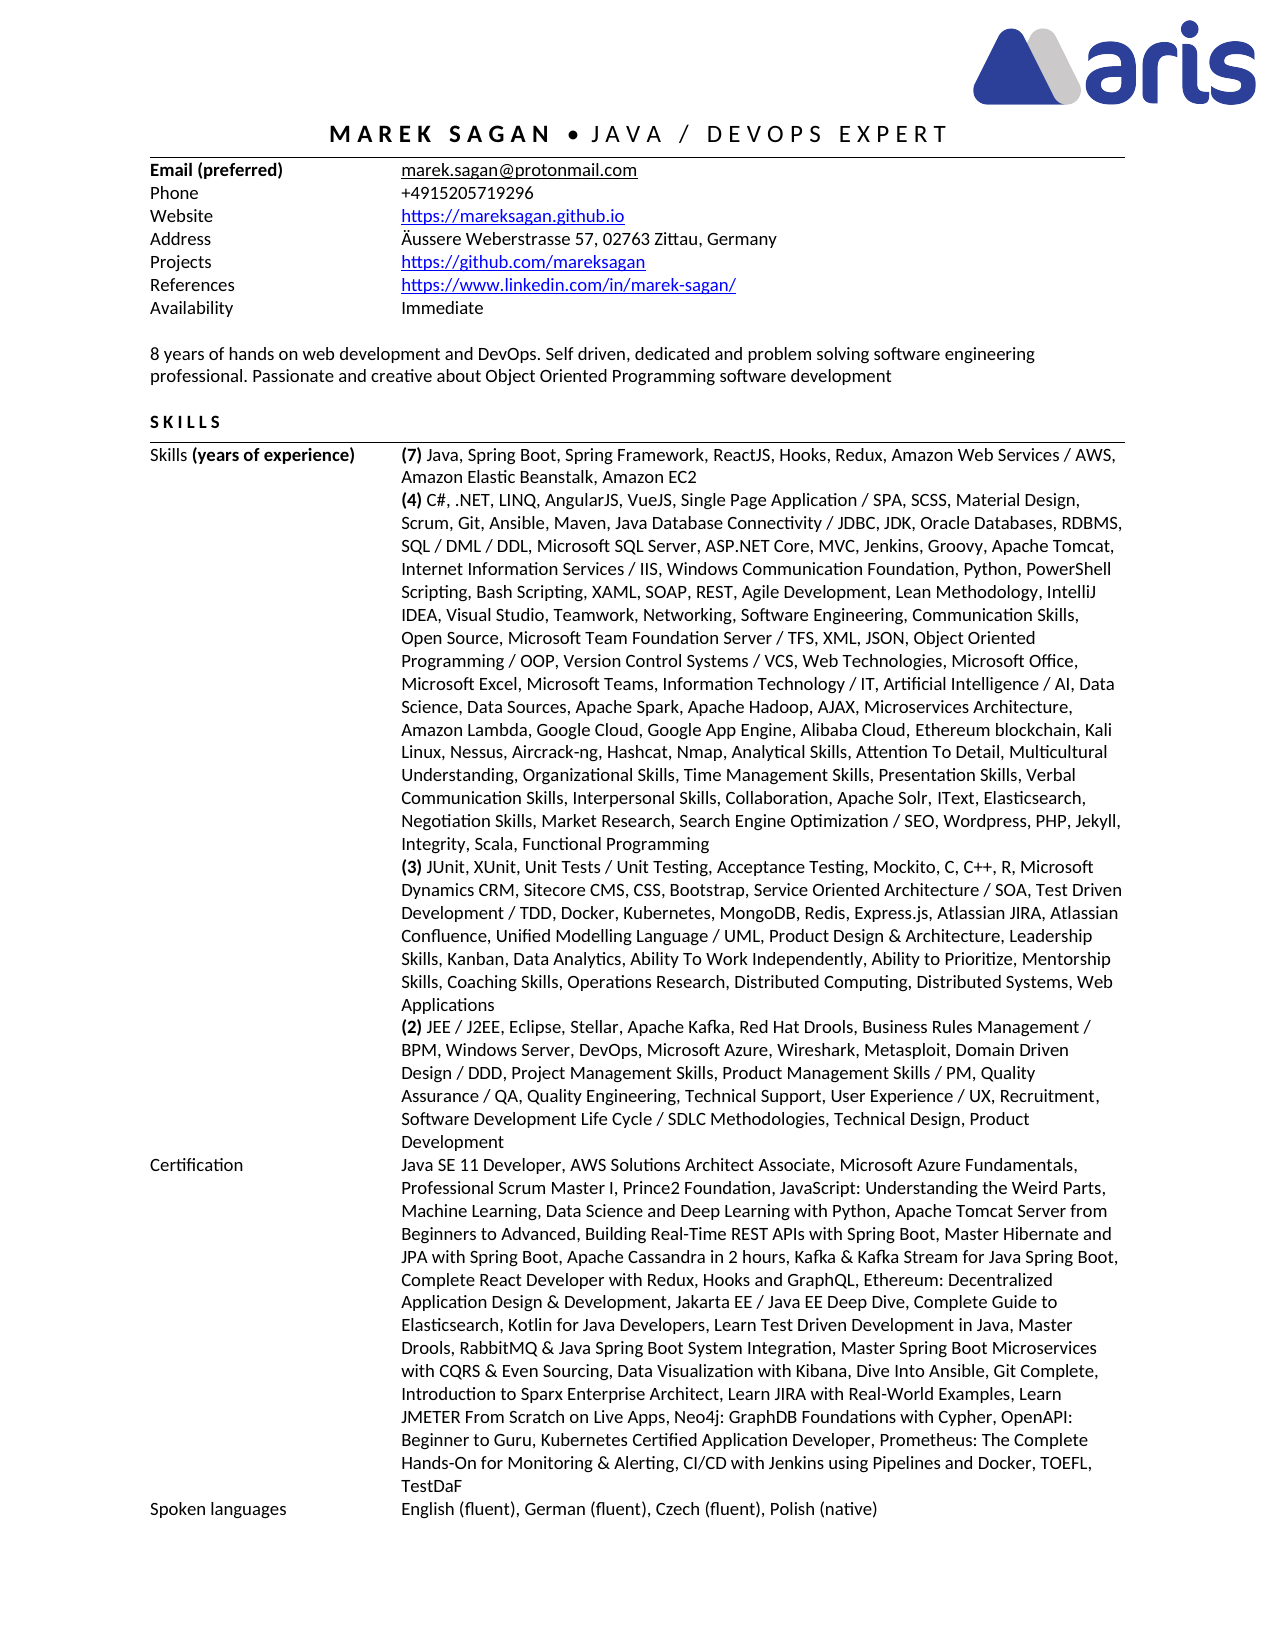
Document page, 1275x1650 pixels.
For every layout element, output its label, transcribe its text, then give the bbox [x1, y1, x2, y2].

text Certification Java SE 11 Developer, AWS Solutions Architect Associate, Microsoft Azure Fundamentals, Professional Scrum Master I, Prince2 Foundation, JavaScript: Understanding the Weird Parts, [150, 1153, 1125, 1199]
text Projects https://github.com/mareksagan [150, 250, 1125, 273]
text Email (preferred) marek.sagan@protonmail.com [150, 158, 1125, 181]
text Address Äussere Weberstrasse 57, 02763 Zittau, Germany [150, 227, 1125, 250]
subtitle SKILLS [150, 411, 1125, 442]
text Machine Learning, Data Science and Deep Learning with Python, Apache Tomcat Server from Beginners to Advanced, Building Real-Time REST APIs with Spring Boot, Master Hibernate and JPA with Spring Boot, Apache Cassandra in 2 hours, Kafka & Kafka Stream for Java Spring Boot, Complete React Developer with Redux, Hooks and GraphQL, Ethereum: Decentralized Application Design & Development, Jakarta EE / Java EE Deep Dive, Complete Guide to Elasticsearch, Kotlin for Java Developers, Learn Test Driven Development in Java, Master Drools, RabbitMQ & Java Spring Boot System Integration, Master Spring Boot Microservices with CQRS & Even Sourcing, Data Visualization with Kibana, Dive Into Ansible, Git Complete, Introduction to Sparx Enterprise Architect, Learn JIRA with Real-World Examples, Learn JMETER From Scratch on Live Apps, Neo4j: GraphDB Foundations with Cypher, OpenAPI: Beginner to Guru, Kubernetes Certified Application Developer, Prometheus: The Complete Hands-On for Monitoring & Alerting, CI/CD with Jenkins using Pipelines and Docker, TOEFL, TestDaF [150, 1199, 1125, 1497]
picture [973, 20, 1256, 105]
text Spoken languages English (fluent), German (fluent), Czech (fluent), Polish (native) [150, 1497, 1125, 1520]
text Availability Immediate [150, 296, 1125, 319]
text 8 years of hands on web development and DevOps. Self driven, dedicated and problem solving software engineering professional. Passionate and creative about Object Oriented Programming software development [150, 342, 1125, 388]
text Skills (years of experience) (7) Java, Spring Boot, Spring Framework, ReactJS, Hooks, Redux, Amazon Web Services / AWS, Amazon Elastic Beanstalk, Amazon EC2 (4) C#, .NET, LINQ, AngularJS, VueJS, Single Page Application / SPA, SCSS, Material Design, Scrum, Git, Ansible, Maven, Java Database Connectivity / JDBC, JDK, Oracle Databases, RDBMS, SQL / DML / DDL, Microsoft SQL Server, ASP.NET Core, MVC, Jenkins, Groovy, Apache Tomcat, Internet Information Services / IIS, Windows Communication Foundation, Python, PowerShell Scripting, Bash Scripting, XAML, SOAP, REST, Agile Development, Lean Methodology, IntelliJ IDEA, Visual Studio, Teamwork, Networking, Software Engineering, Communication Skills, Open Source, Microsoft Team Foundation Server / TFS, XML, JSON, Object Oriented Programming / OOP, Version Control Systems / VCS, Web Technologies, Microsoft Office, Microsoft Excel, Microsoft Teams, Information Technology / IT, Artificial Intelligence / AI, Data Science, Data Sources, Apache Spark, Apache Hadoop, AJAX, Microservices Architecture, Amazon Lambda, Google Cloud, Google App Engine, Alibaba Cloud, Ethereum blockchain, Kali Linux, Nessus, Aircrack-ng, Hashcat, Nmap, Analytical Skills, Attention To Detail, Multicultural Understanding, Organizational Skills, Time Management Skills, Presentation Skills, Verbal Communication Skills, Interpersonal Skills, Collaboration, Apache Solr, IText, Elasticsearch, Negotiation Skills, Market Research, Search Engine Optimization / SEO, Wordpress, PHP, Jekyll, Integrity, Scala, Functional Programming (3) JUnit, XUnit, Unit Tests / Unit Testing, Acceptance Testing, Mockito, C, C++, R, Microsoft Dynamics CRM, Sitecore CMS, CSS, Bootstrap, Service Oriented Architecture / SOA, Test Driven Development / TDD, Docker, Kubernetes, MongoDB, Redis, Express.js, Atlassian JIRA, Atlassian Confluence, Unified Modelling Language / UML, Product Design & Architecture, Leadership Skills, Kanban, Data Analytics, Ability To Work Independently, Ability to Prioritize, Mentorship Skills, Coaching Skills, Operations Research, Distributed Computing, Distributed Systems, Web Applications (2) JEE / J2EE, Eclipse, Stellar, Apache Kafka, Red Hat Drools, Business Rules Management / BPM, Windows Server, DevOps, Microsoft Azure, Wireshark, Metasploit, Domain Driven Design / DDD, Project Management Skills, Product Management Skills / PM, Quality Assurance / QA, Quality Engineering, Technical Support, User Experience / UX, Recruitment, Software Development Life Cycle / SDLC Methodologies, Technical Design, Product Development [150, 443, 1125, 1153]
text Website https://mareksagan.github.io [150, 204, 1125, 227]
text Phone +4915205719296 [150, 181, 1125, 204]
text References https://www.linkedin.com/in/marek-sagan/ [150, 273, 1125, 296]
title MAREK SAGAN • JAVA / DEVOPS EXPERT [150, 118, 1125, 157]
